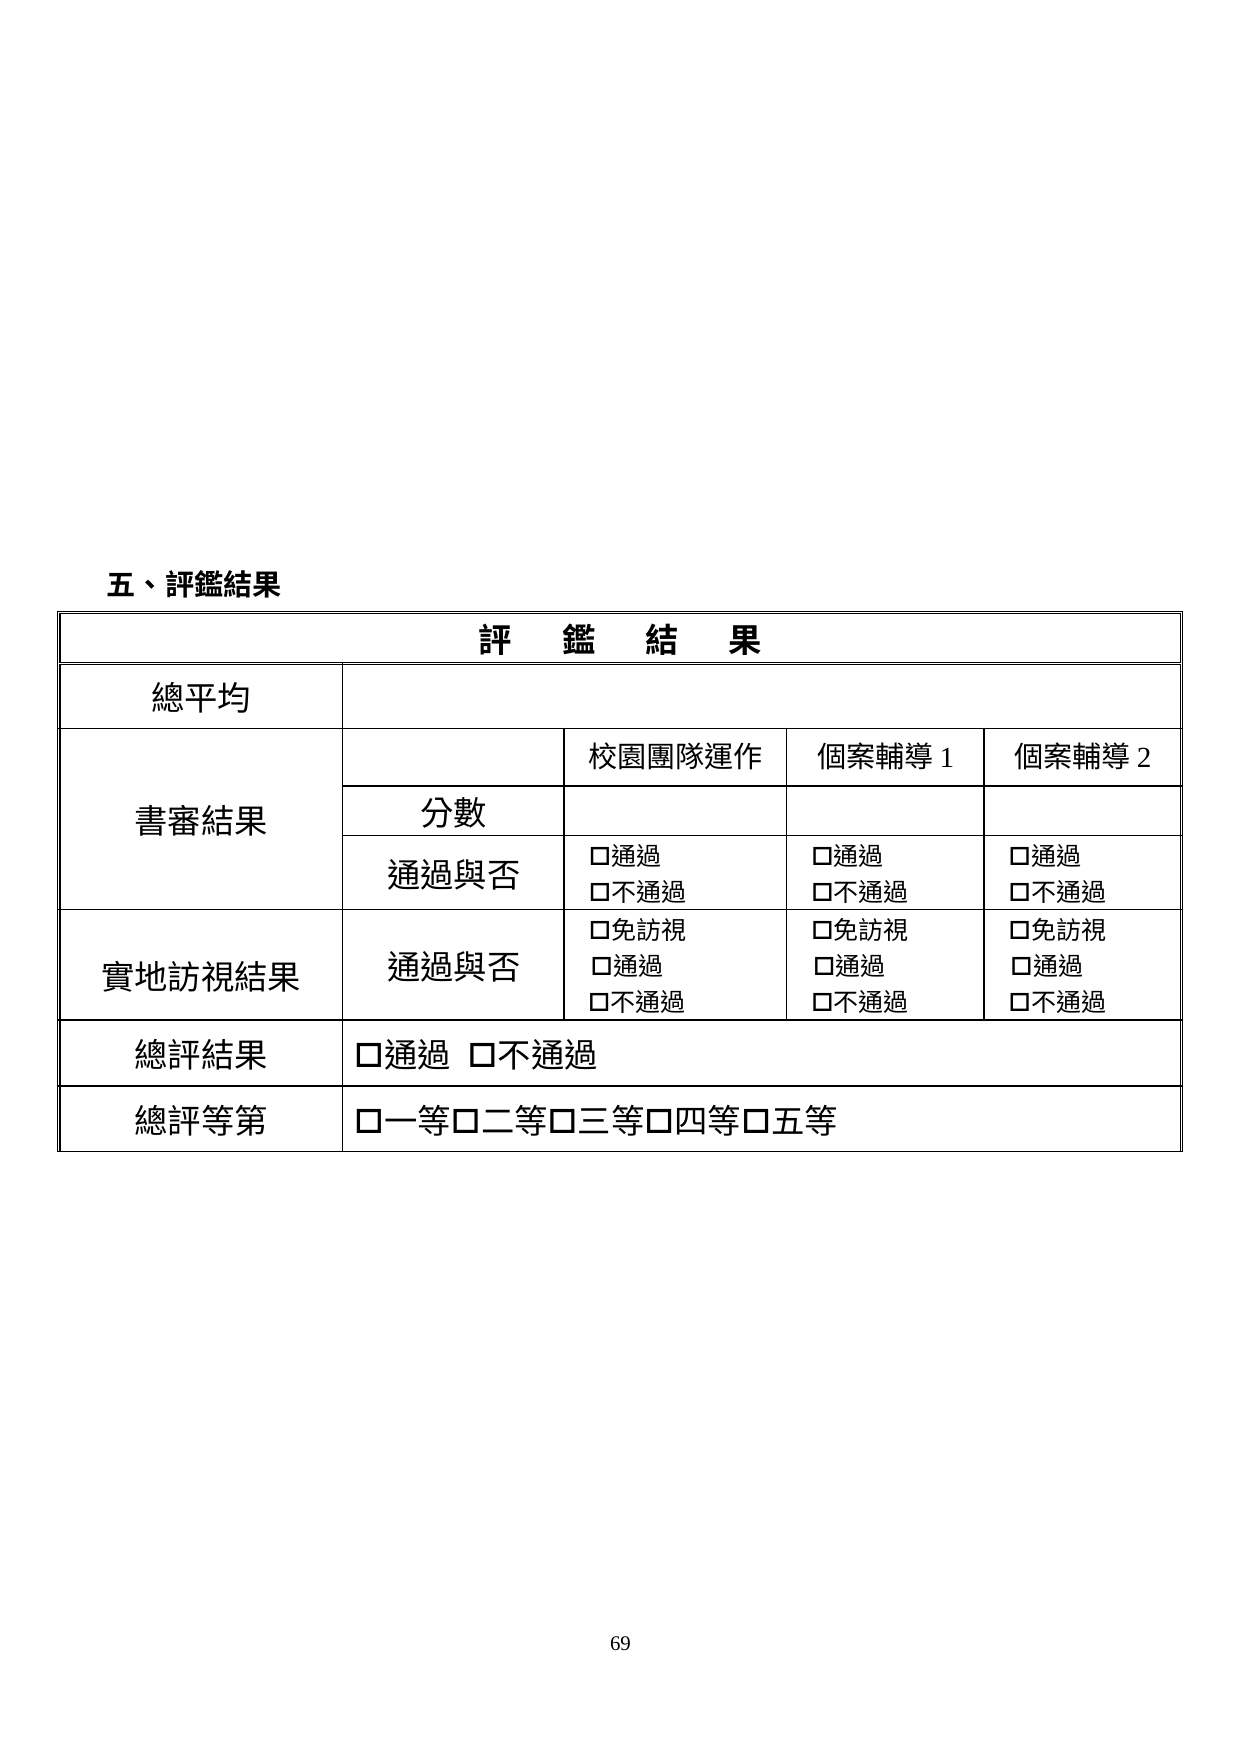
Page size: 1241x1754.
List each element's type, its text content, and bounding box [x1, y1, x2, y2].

table_cell 校園團隊運作 [565, 729, 786, 785]
table_cell 免訪視 通過 不通過 [565, 910, 786, 1019]
table_cell 通過 不通過 [787, 836, 983, 909]
table_cell [565, 787, 786, 835]
table_cell 通過 不通過 [565, 836, 786, 909]
table_cell 一等二等三等四等五等 [343, 1087, 1180, 1151]
text 五、評鑑結果 [106, 562, 1146, 604]
table_cell 書審結果 [61, 729, 342, 909]
table_cell 個案輔導2 [985, 729, 1180, 785]
table_cell [787, 787, 983, 835]
table_cell 個案輔導1 [787, 729, 983, 785]
table_cell 總評結果 [61, 1021, 342, 1085]
table_cell 通過與否 [343, 910, 563, 1019]
table_cell [985, 787, 1180, 835]
table_cell 免訪視 通過 不通過 [787, 910, 983, 1019]
table_cell 通過 不通過 [985, 836, 1180, 909]
table_cell 實地訪視結果 [61, 910, 342, 1019]
table_cell 總平均 [61, 665, 342, 727]
table_cell 免訪視 通過 不通過 [985, 910, 1180, 1019]
table_header 評 鑑 結 果 [61, 614, 1180, 662]
table_cell 通過與否 [343, 836, 563, 909]
table_cell 分數 [343, 787, 563, 835]
table_cell 總評等第 [61, 1087, 342, 1151]
table_cell [343, 665, 1180, 727]
table_cell [343, 729, 563, 785]
table_cell 通過 不通過 [343, 1021, 1180, 1085]
